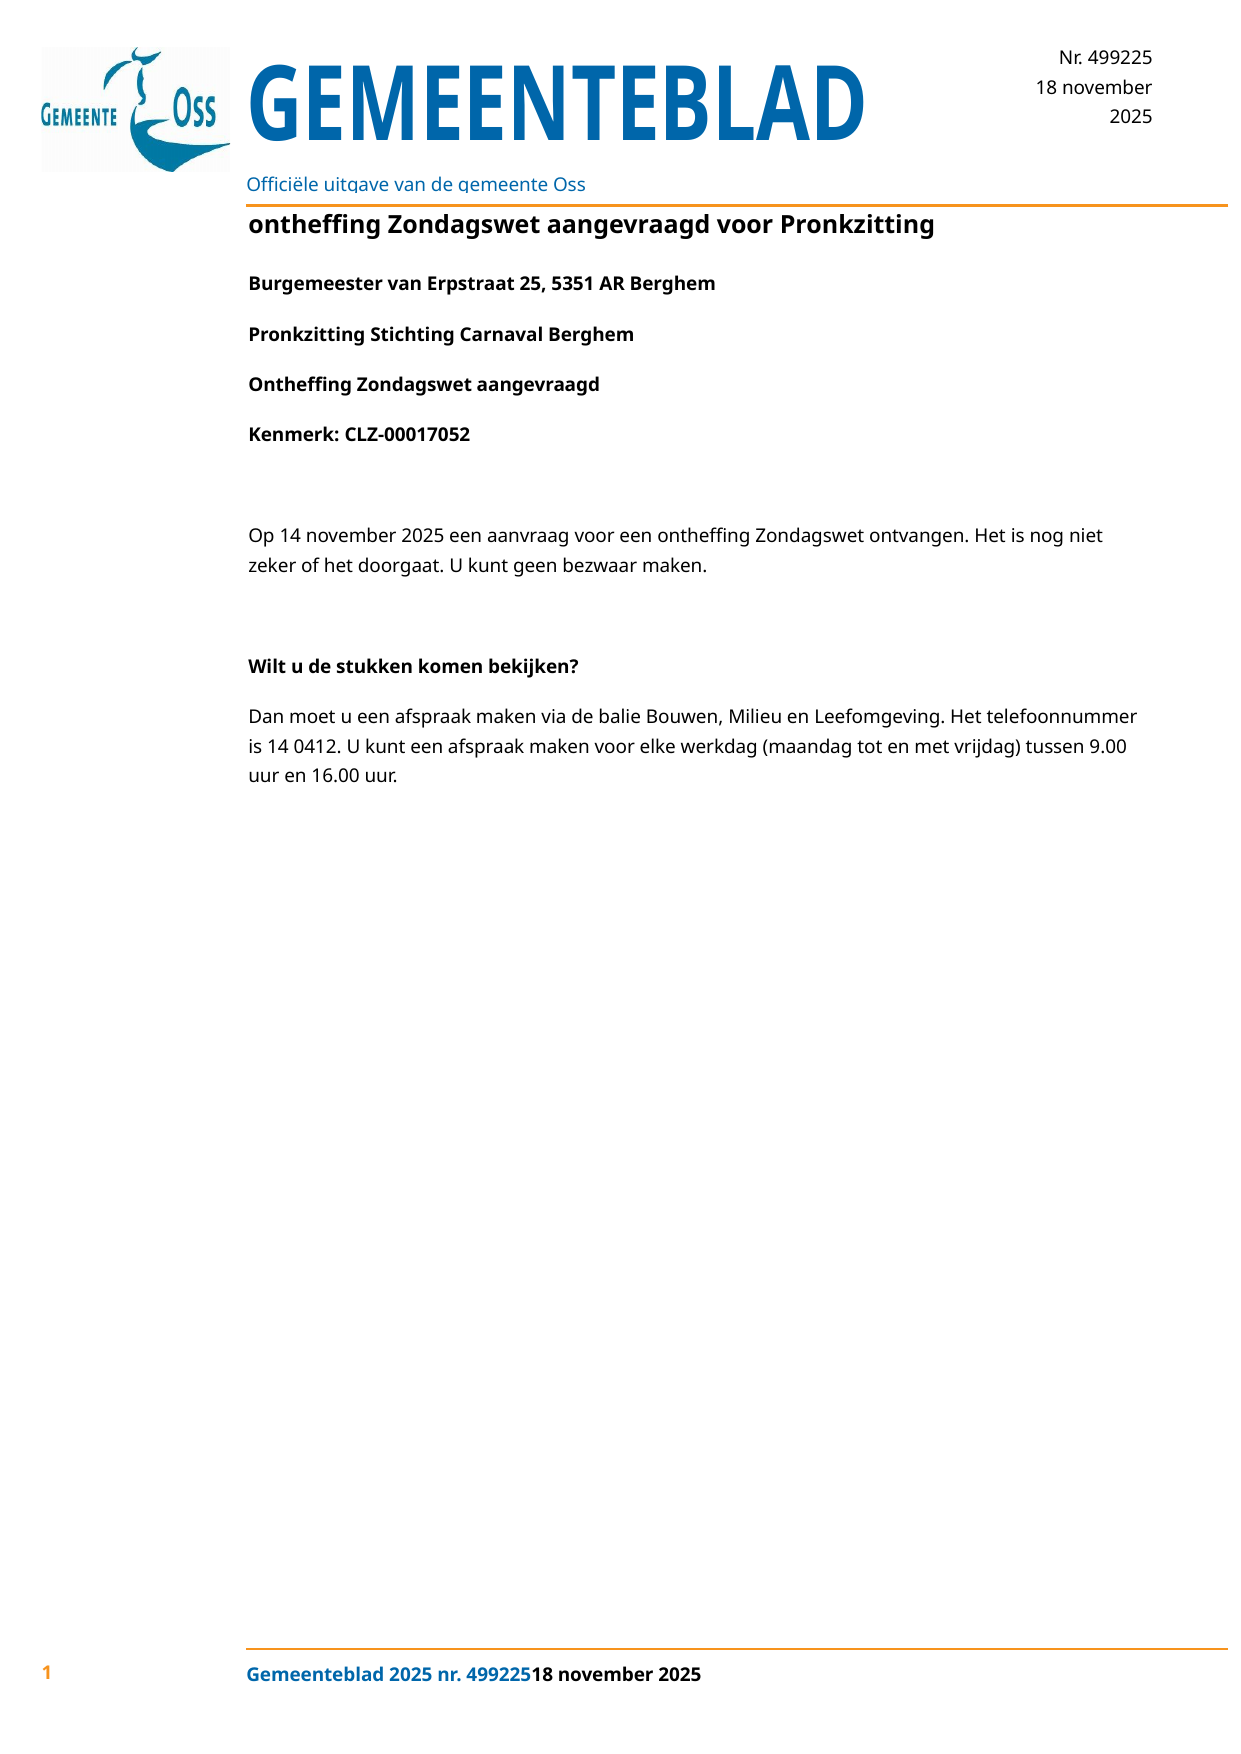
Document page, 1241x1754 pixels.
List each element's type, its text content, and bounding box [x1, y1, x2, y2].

text Dan moet u een afspraak maken via de balie Bouwen, Milieu en Leefomgeving. Het telefoonnummer is 14 0412. U kunt een afspraak maken voor elke werkdag (maandag tot en met vrijdag) tussen 9.00 uur en 16.00 uur. [248, 703, 1152, 788]
text Wilt u de stukken komen bekijken? [248, 653, 1152, 678]
picture [41, 47, 231, 172]
text Burgemeester van Erpstraat 25, 5351 AR Berghem [248, 270, 1152, 296]
text Pronkzitting Stichting Carnaval Berghem [248, 321, 1152, 346]
text ontheffing Zondagswet aangevraagd voor Pronkzitting [248, 207, 1152, 241]
text Op 14 november 2025 een aanvraag voor een ontheffing Zondagswet ontvangen. Het is nog niet zeker of het doorgaat. U kunt geen bezwaar maken. [248, 522, 1152, 578]
text Kenmerk: CLZ-00017052 [248, 422, 1152, 447]
text Ontheffing Zondagswet aangevraagd [248, 371, 1152, 397]
